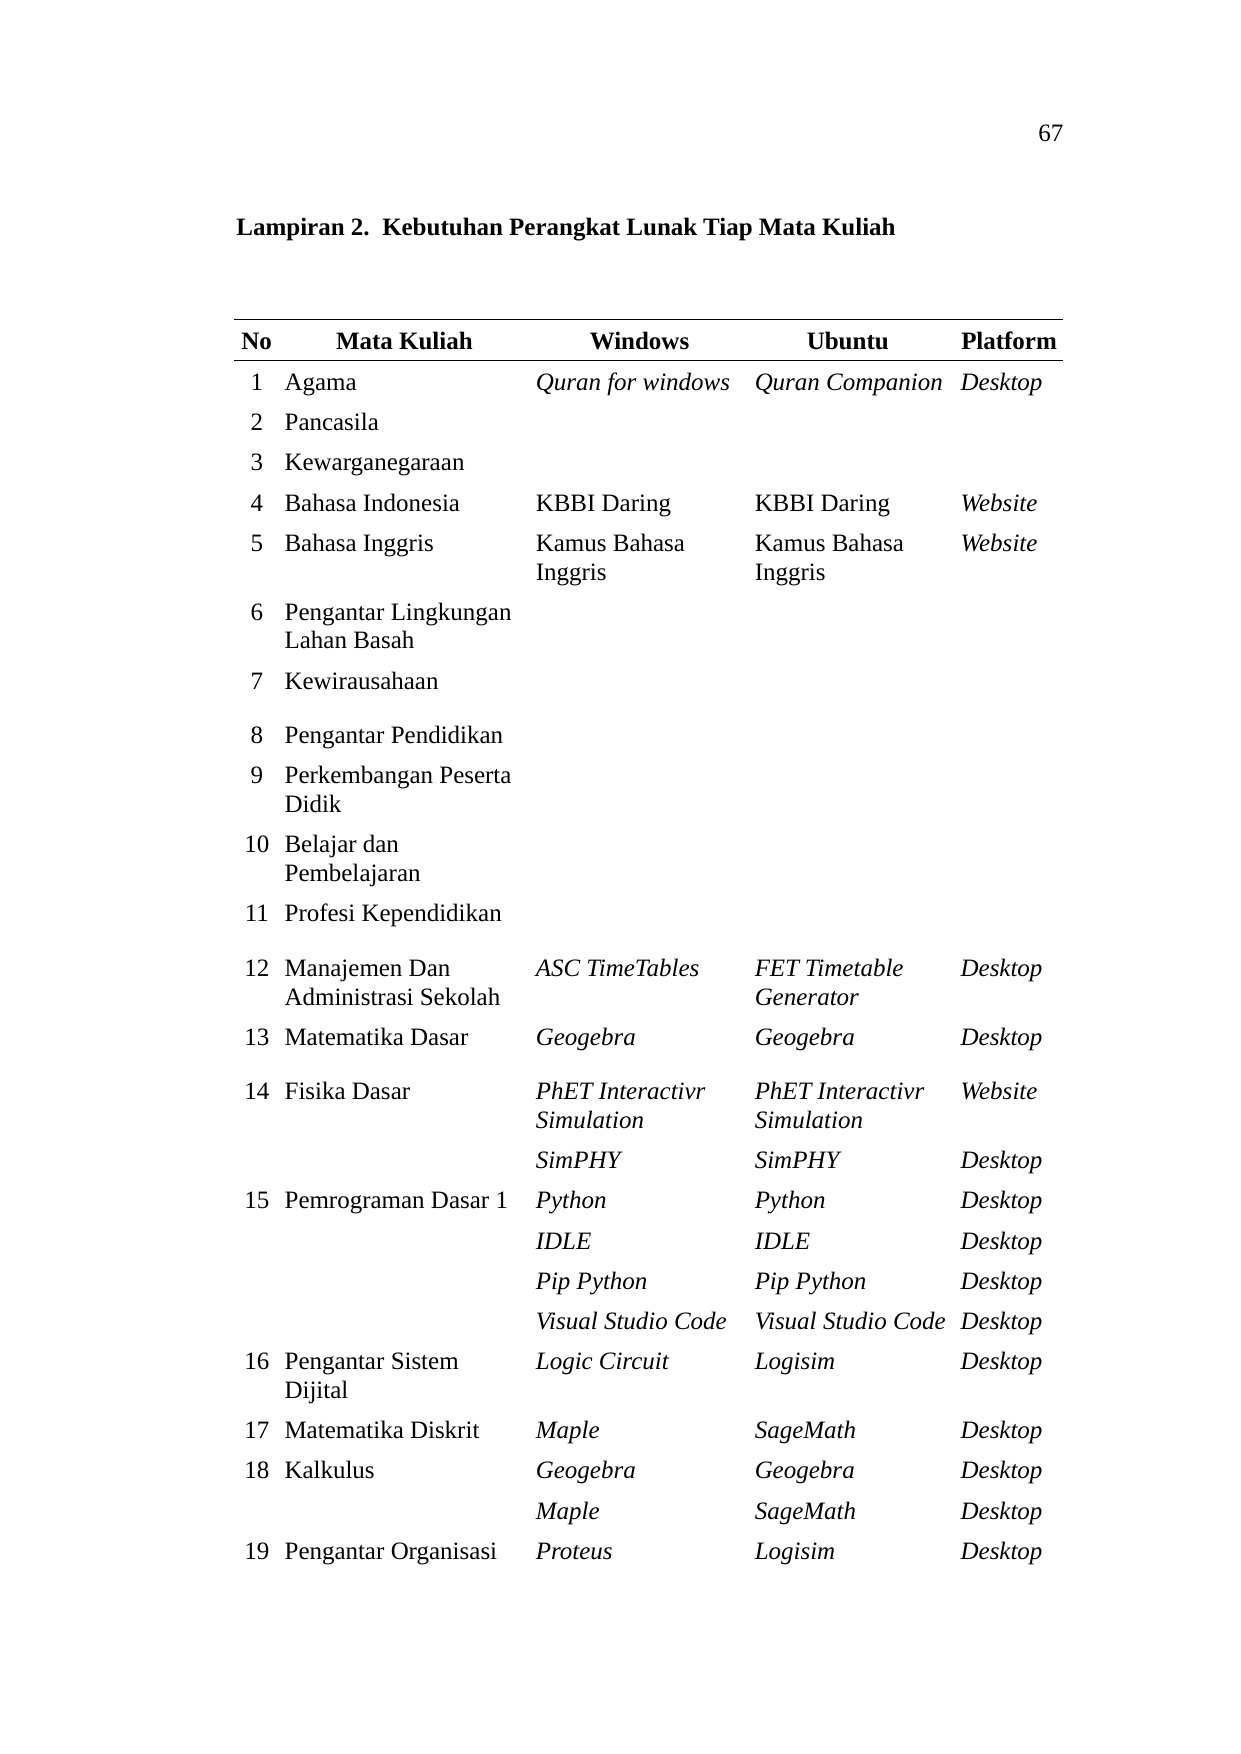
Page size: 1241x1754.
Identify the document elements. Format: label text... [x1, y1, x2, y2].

table_cell [749, 824, 954, 893]
table_cell PhET Interactivr Simulation [749, 1071, 954, 1139]
table_cell Desktop [955, 1450, 1063, 1490]
table_cell 16 [234, 1341, 279, 1409]
table_cell Kewirausahaan [279, 660, 530, 714]
table_header No [234, 320, 279, 360]
table_cell Proteus [530, 1530, 749, 1570]
table_cell Desktop [955, 1180, 1063, 1220]
table_cell Website [955, 1071, 1063, 1139]
table_cell Quran for windows [530, 361, 749, 402]
table_cell Bahasa Indonesia [279, 482, 530, 522]
table_cell IDLE [530, 1220, 749, 1260]
table_cell [530, 824, 749, 893]
table_cell 11 [234, 893, 279, 947]
table_cell Kamus Bahasa Inggris [749, 522, 954, 591]
table_cell KBBI Daring [530, 482, 749, 522]
table_cell 5 [234, 522, 279, 591]
table_cell Geogebra [530, 1016, 749, 1071]
table_cell 1 [234, 361, 279, 402]
table_cell Matematika Dasar [279, 1016, 530, 1071]
table_cell Desktop [955, 1140, 1063, 1180]
table_cell SageMath [749, 1410, 954, 1450]
table_cell [955, 442, 1063, 482]
table_cell Website [955, 522, 1063, 591]
table_cell Desktop [955, 1016, 1063, 1071]
table_cell Pengantar Sistem Dijital [279, 1341, 530, 1409]
table_cell Belajar dan Pembelajaran [279, 824, 530, 893]
table_header Mata Kuliah [279, 320, 530, 360]
table_cell [530, 660, 749, 714]
table_cell Bahasa Inggris [279, 522, 530, 591]
table_cell Desktop [955, 1530, 1063, 1570]
table_cell [955, 402, 1063, 442]
table_cell Python [749, 1180, 954, 1220]
table_cell Desktop [955, 1410, 1063, 1450]
table_cell [955, 893, 1063, 947]
subtitle Kebutuhan Perangkat Lunak Tiap Mata Kuliah [236, 212, 1063, 241]
table_cell [749, 402, 954, 442]
table_cell [955, 755, 1063, 824]
table_cell Desktop [955, 1300, 1063, 1341]
table_cell 3 [234, 442, 279, 482]
table_cell Profesi Kependidikan [279, 893, 530, 947]
table_cell Desktop [955, 1490, 1063, 1530]
table_cell PhET Interactivr Simulation [530, 1071, 749, 1139]
table_cell 10 [234, 824, 279, 893]
table_cell 4 [234, 482, 279, 522]
table_cell 19 [234, 1530, 279, 1570]
table_cell [955, 824, 1063, 893]
table_cell 12 [234, 947, 279, 1016]
table_header Ubuntu [749, 320, 954, 360]
table_cell Manajemen Dan Administrasi Sekolah [279, 947, 530, 1016]
table_cell [955, 660, 1063, 714]
table_cell 7 [234, 660, 279, 714]
table_cell Agama [279, 361, 530, 402]
table_cell Website [955, 482, 1063, 522]
table_header Windows [530, 320, 749, 360]
table_cell Geogebra [530, 1450, 749, 1490]
table_cell Visual Studio Code [749, 1300, 954, 1341]
table_cell KBBI Daring [749, 482, 954, 522]
table_cell Logisim [749, 1341, 954, 1409]
table_cell 8 [234, 715, 279, 755]
table_cell FET Timetable Generator [749, 947, 954, 1016]
table_cell Perkembangan Peserta Didik [279, 755, 530, 824]
table_cell [530, 755, 749, 824]
table_cell Desktop [955, 1260, 1063, 1300]
table_cell ASC TimeTables [530, 947, 749, 1016]
table_cell [530, 715, 749, 755]
table_cell 9 [234, 755, 279, 824]
table_cell [530, 442, 749, 482]
table_cell [530, 591, 749, 660]
table_cell Kalkulus [279, 1450, 530, 1530]
table_cell SimPHY [530, 1140, 749, 1180]
table_cell Desktop [955, 1220, 1063, 1260]
table_cell [749, 591, 954, 660]
table_cell [749, 660, 954, 714]
table_cell 2 [234, 402, 279, 442]
table_cell [955, 591, 1063, 660]
table_cell Geogebra [749, 1450, 954, 1490]
table_cell Maple [530, 1410, 749, 1450]
table_cell Logic Circuit [530, 1341, 749, 1409]
table_cell [530, 893, 749, 947]
table_cell Maple [530, 1490, 749, 1530]
table_cell Pip Python [530, 1260, 749, 1300]
table_cell 13 [234, 1016, 279, 1071]
table_cell 14 [234, 1071, 279, 1180]
table_cell Kamus Bahasa Inggris [530, 522, 749, 591]
table_cell Pip Python [749, 1260, 954, 1300]
table_cell Fisika Dasar [279, 1071, 530, 1180]
table_cell Desktop [955, 947, 1063, 1016]
table_header Platform [955, 320, 1063, 360]
table_cell 18 [234, 1450, 279, 1530]
table_cell [955, 715, 1063, 755]
table_cell Geogebra [749, 1016, 954, 1071]
table_cell Quran Companion [749, 361, 954, 402]
table_cell Logisim [749, 1530, 954, 1570]
table_cell SimPHY [749, 1140, 954, 1180]
table_cell [749, 893, 954, 947]
table_cell 6 [234, 591, 279, 660]
table_cell [530, 402, 749, 442]
table_cell SageMath [749, 1490, 954, 1530]
table_cell 17 [234, 1410, 279, 1450]
table_cell Visual Studio Code [530, 1300, 749, 1341]
table_cell Pancasila [279, 402, 530, 442]
table_cell Pengantar Lingkungan Lahan Basah [279, 591, 530, 660]
table_cell [749, 442, 954, 482]
table_cell Pengantar Pendidikan [279, 715, 530, 755]
table_cell [749, 755, 954, 824]
table_cell Pengantar Organisasi [279, 1530, 530, 1570]
table_cell IDLE [749, 1220, 954, 1260]
table_cell Desktop [955, 1341, 1063, 1409]
table_cell Desktop [955, 361, 1063, 402]
table_cell Python [530, 1180, 749, 1220]
table_cell Matematika Diskrit [279, 1410, 530, 1450]
table_cell Pemrograman Dasar 1 [279, 1180, 530, 1341]
table_cell Kewarganegaraan [279, 442, 530, 482]
table_cell 15 [234, 1180, 279, 1341]
table_cell [749, 715, 954, 755]
